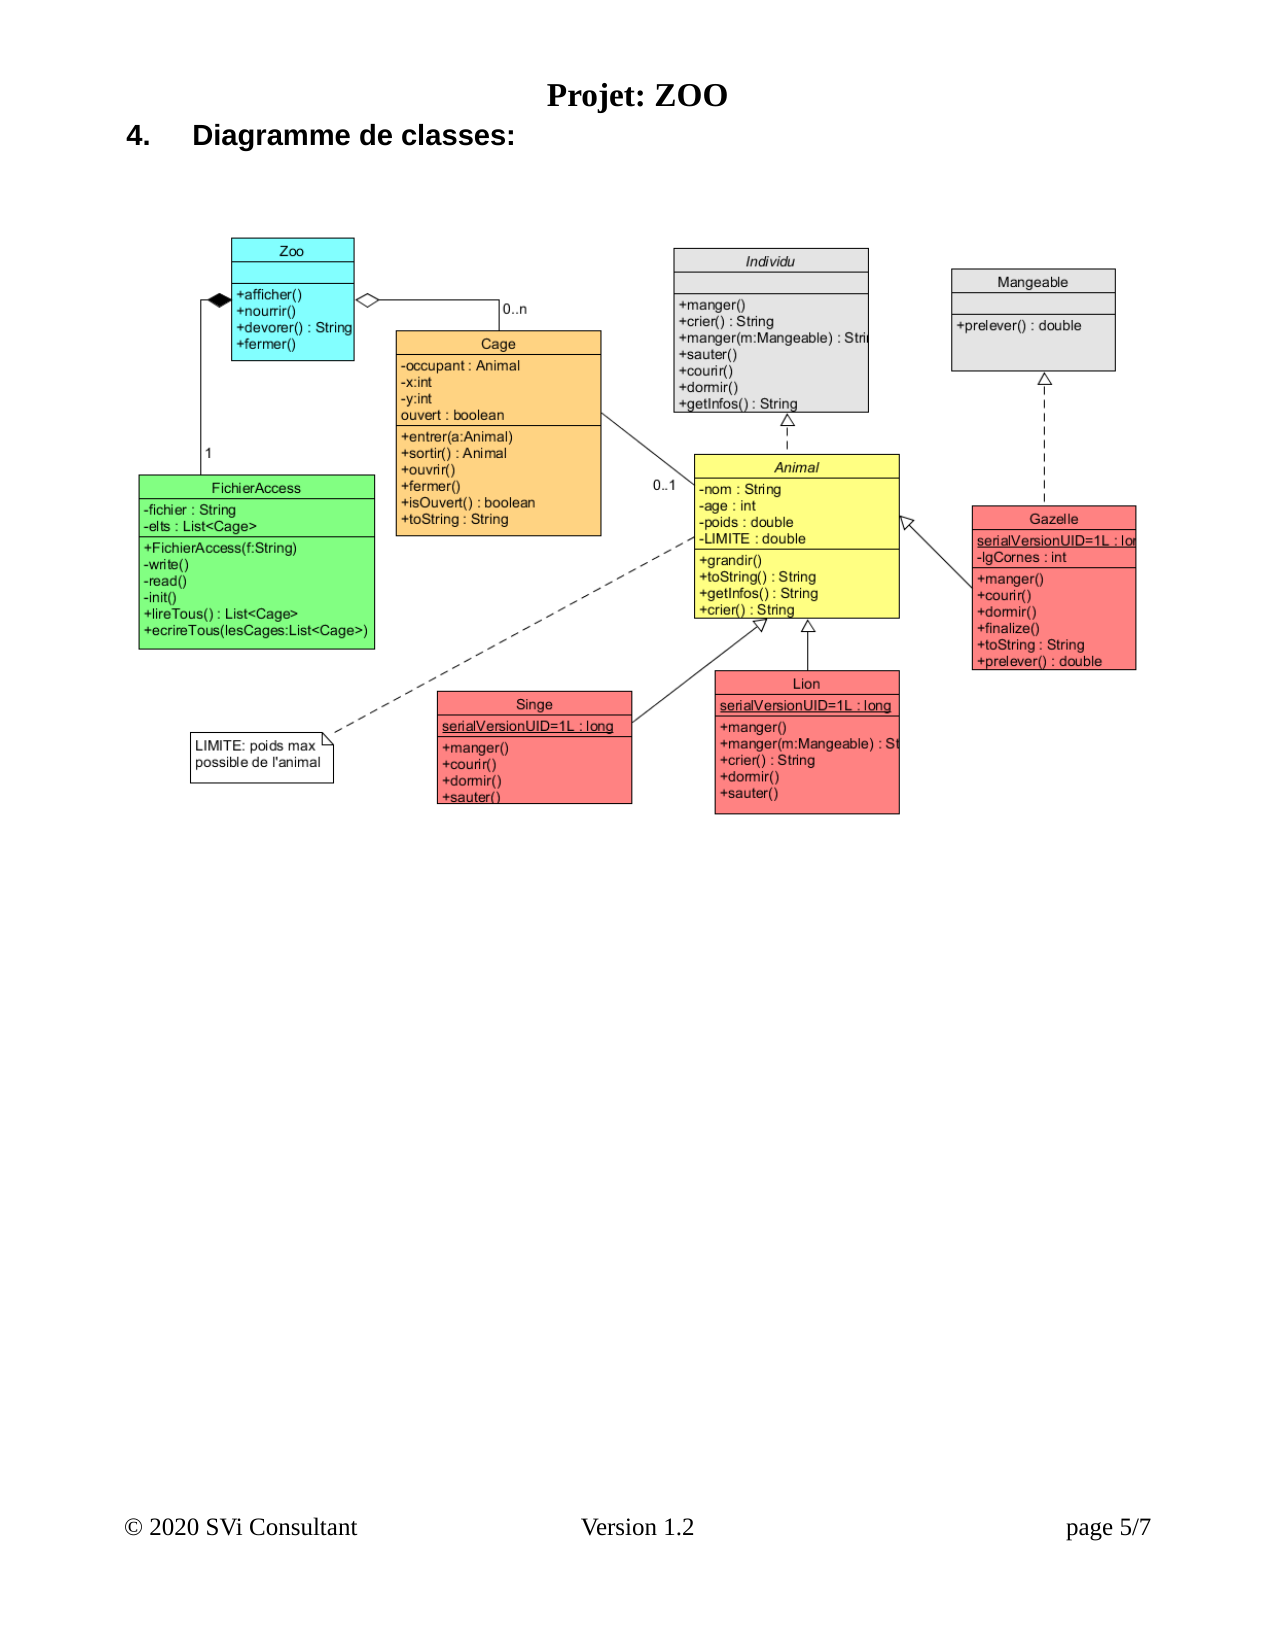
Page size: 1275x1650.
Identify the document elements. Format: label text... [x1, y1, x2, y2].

subtitle Diagramme de classes: [118, 118, 1157, 152]
